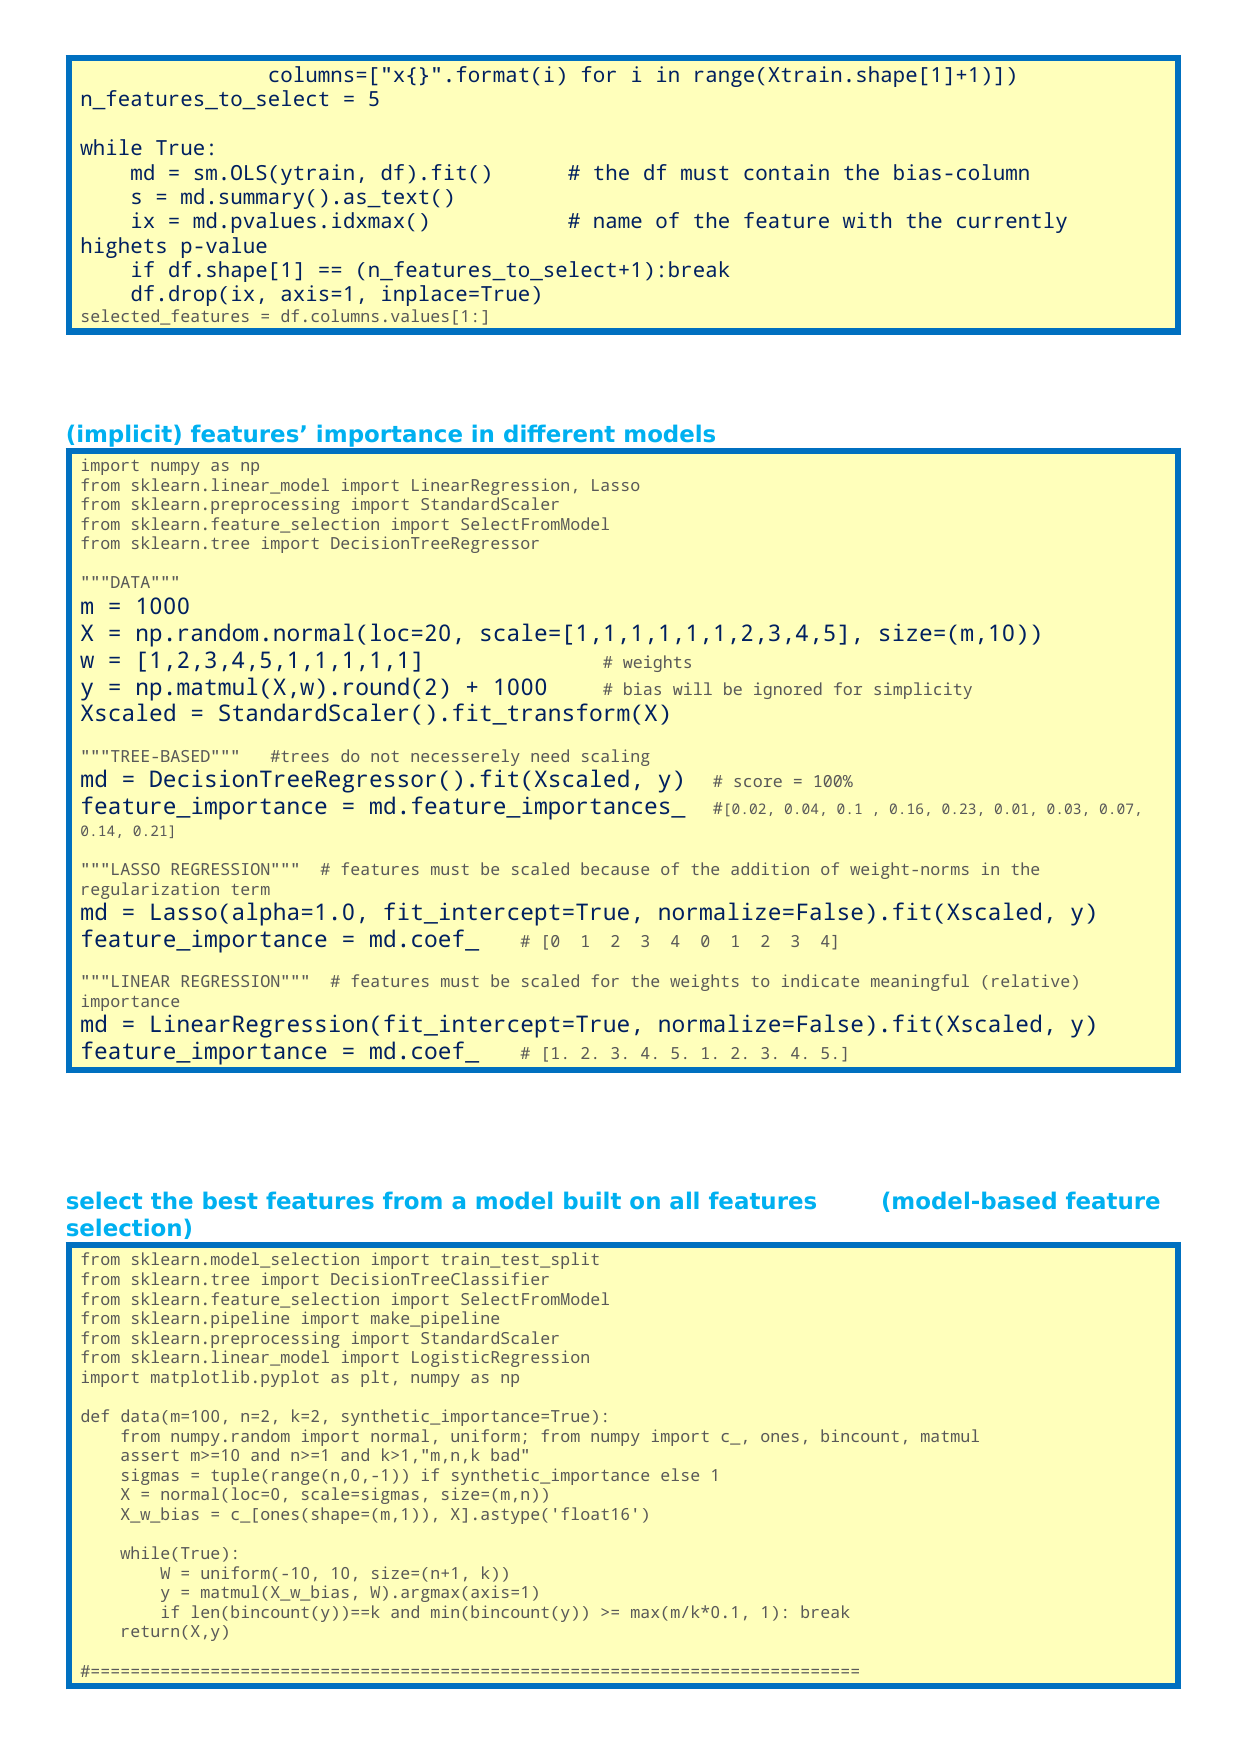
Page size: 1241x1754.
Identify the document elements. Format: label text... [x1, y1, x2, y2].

text from sklearn.tree import DecisionTreeRegressor [72, 526, 1175, 546]
text import matplotlib.pyplot as plt, numpy as np [72, 1359, 1175, 1379]
text from sklearn.preprocessing import StandardScaler [72, 1320, 1175, 1340]
text from sklearn.preprocessing import StandardScaler [72, 487, 1175, 506]
text ix = md.pvalues.idxmax() # name of the feature with the currently highets p-value [72, 201, 1175, 250]
text X_w_bias = c_[ones(shape=(m,1)), X].astype('float16') [72, 1496, 1175, 1516]
text from sklearn.linear_model import LinearRegression, Lasso [72, 467, 1175, 487]
text """DATA""" [72, 565, 1175, 585]
text Xscaled = StandardScaler().fit_transform(X) [72, 692, 1175, 719]
text while True: [72, 128, 1175, 152]
text feature_importance = md.feature_importances_ #[0.02, 0.04, 0.1 , 0.16, 0.23, 0.01, 0.03, 0.07, 0.14, 0.21] [72, 785, 1175, 832]
text from sklearn.feature_selection import SelectFromModel [72, 506, 1175, 526]
text W = uniform(-10, 10, size=(n+1, k)) [72, 1555, 1175, 1575]
text md = sm.OLS(ytrain, df).fit() # the df must contain the bias-column [72, 152, 1175, 177]
text while(True): [72, 1536, 1175, 1555]
text y = np.matmul(X,w).round(2) + 1000 # bias will be ignored for simplicity [72, 665, 1175, 692]
text return(X,y) [72, 1614, 1175, 1633]
text if df.shape[1] == (n_features_to_select+1):break [72, 250, 1175, 274]
text y = matmul(X_w_bias, W).argmax(axis=1) [72, 1575, 1175, 1594]
text if len(bincount(y))==k and min(bincount(y)) >= max(m/k*0.1, 1): break [72, 1594, 1175, 1614]
text from sklearn.tree import DecisionTreeClassifier [72, 1261, 1175, 1281]
text from sklearn.feature_selection import SelectFromModel [72, 1281, 1175, 1301]
text md = Lasso(alpha=1.0, fit_intercept=True, normalize=False).fit(Xscaled, y) [72, 891, 1175, 917]
text """TREE-BASED""" #trees do not necesserely need scaling [72, 739, 1175, 758]
text feature_importance = md.coef_ # [1. 2. 3. 4. 5. 1. 2. 3. 4. 5.] [72, 1030, 1175, 1067]
text md = LinearRegression(fit_intercept=True, normalize=False).fit(Xscaled, y) [72, 1003, 1175, 1030]
text assert m>=10 and n>=1 and k>1,"m,n,k bad" [72, 1438, 1175, 1457]
title select the best features from a model built on all features (model-based feature selection) [66, 1188, 1181, 1242]
text from sklearn.pipeline import make_pipeline [72, 1301, 1175, 1320]
text w = [1,2,3,4,5,1,1,1,1,1] # weights [72, 638, 1175, 665]
text X = np.random.normal(loc=20, scale=[1,1,1,1,1,1,2,3,4,5], size=(m,10)) [72, 612, 1175, 638]
text columns=["x{}".format(i) for i in range(Xtrain.shape[1]+1)]) [72, 61, 1175, 79]
text selected_features = df.columns.values[1:] [72, 298, 1175, 328]
text feature_importance = md.coef_ # [0 1 2 3 4 0 1 2 3 4] [72, 917, 1175, 944]
text def data(m=100, n=2, k=2, synthetic_importance=True): [72, 1398, 1175, 1418]
text from numpy.random import normal, uniform; from numpy import c_, ones, bincount, matmul [72, 1418, 1175, 1438]
text #============================================================================= [72, 1653, 1175, 1683]
text df.drop(ix, axis=1, inplace=True) [72, 274, 1175, 298]
text """LINEAR REGRESSION""" # features must be scaled for the weights to indicate meaningful (relative) importance [72, 964, 1175, 1003]
text s = md.summary().as_text() [72, 177, 1175, 201]
text md = DecisionTreeRegressor().fit(Xscaled, y) # score = 100% [72, 758, 1175, 785]
text m = 1000 [72, 585, 1175, 612]
text import numpy as np [72, 454, 1175, 467]
text sigmas = tuple(range(n,0,-1)) if synthetic_importance else 1 [72, 1457, 1175, 1477]
text from sklearn.linear_model import LogisticRegression [72, 1340, 1175, 1359]
text X = normal(loc=0, scale=sigmas, size=(m,n)) [72, 1477, 1175, 1496]
text from sklearn.model_selection import train_test_split [72, 1248, 1175, 1261]
text """LASSO REGRESSION""" # features must be scaled because of the addition of weight-norms in the regularization term [72, 851, 1175, 891]
text n_features_to_select = 5 [72, 79, 1175, 103]
title (implicit) features’ importance in different models [66, 421, 1181, 448]
